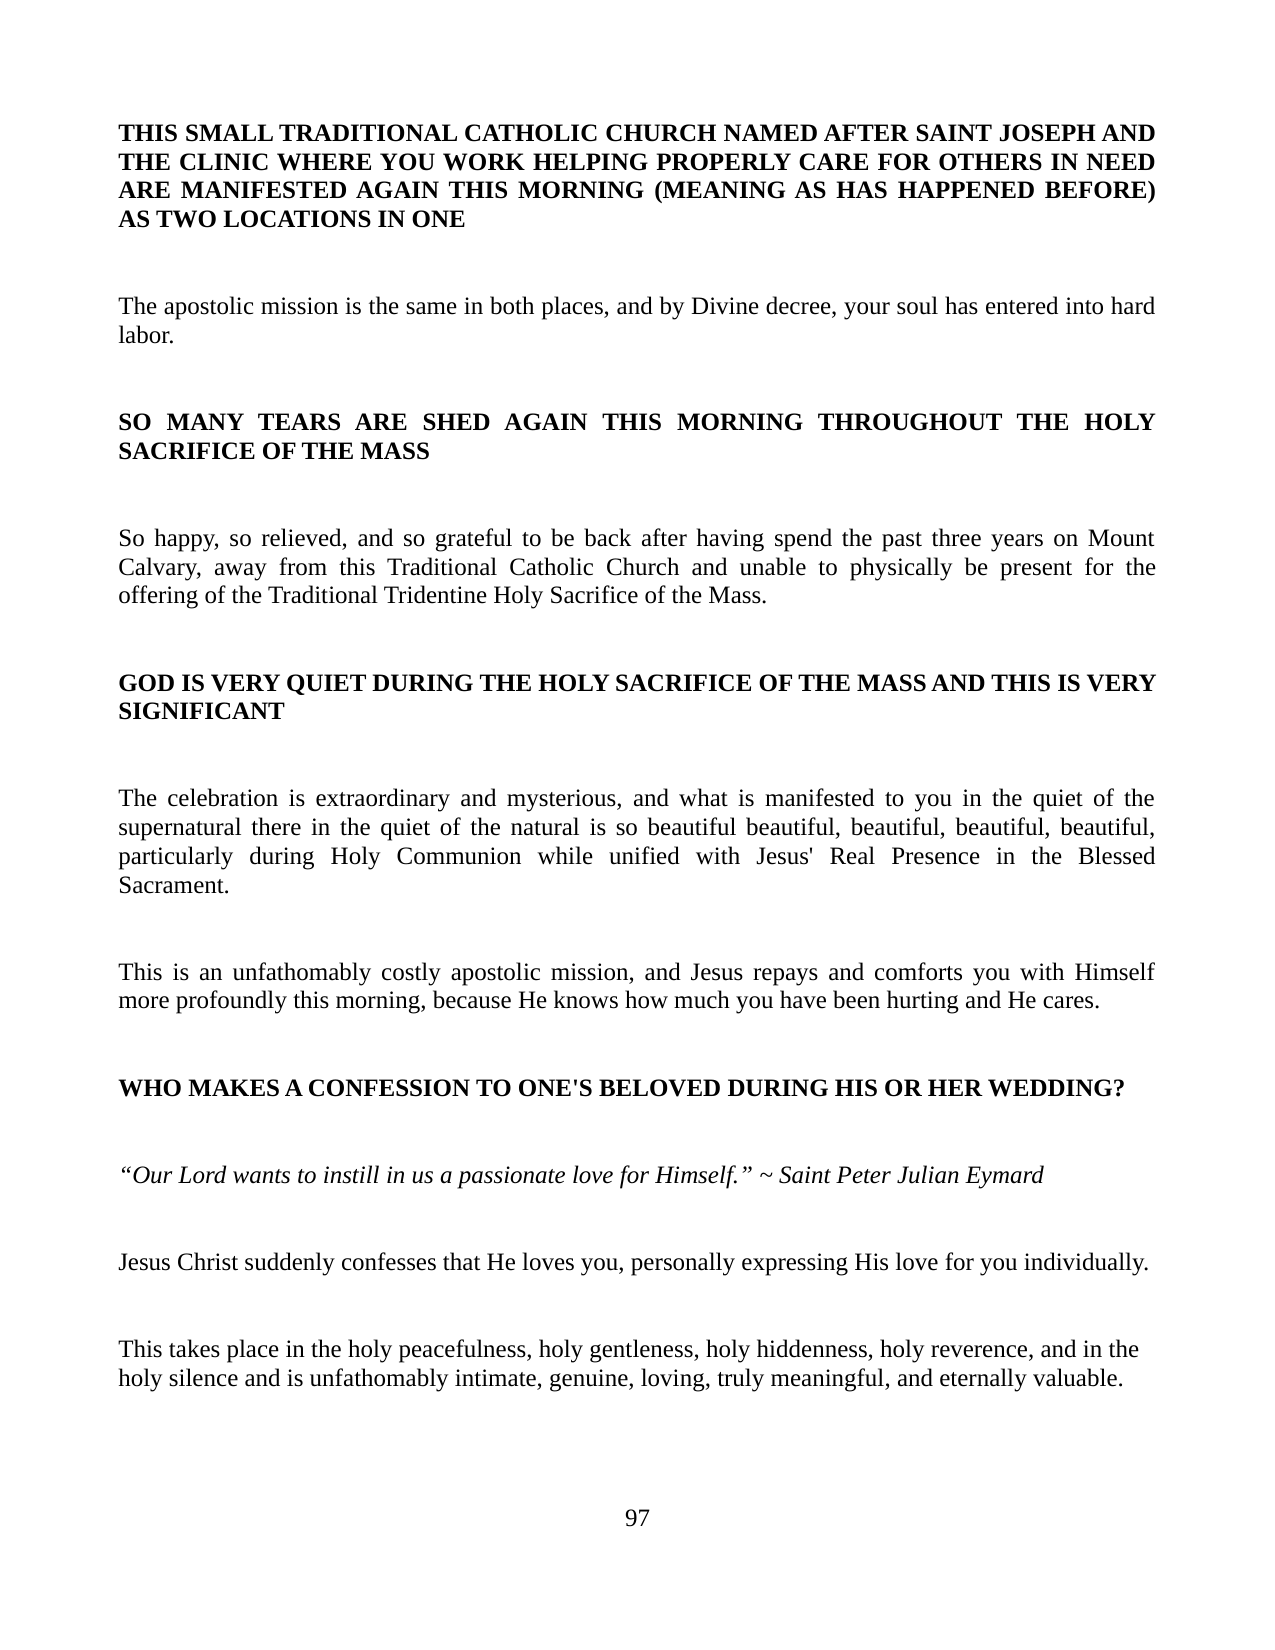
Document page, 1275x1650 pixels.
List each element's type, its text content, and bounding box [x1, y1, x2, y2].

text “Our Lord wants to instill in us a passionate love for Himself.” ~ Saint Peter Julian Eymard [118, 1160, 1157, 1188]
text Jesus Christ suddenly confesses that He loves you, personally expressing His love for you individually. [118, 1247, 1157, 1276]
text WHO MAKES A CONFESSION TO ONE'S BELOVED DURING HIS OR HER WEDDING? [118, 1073, 1157, 1101]
text The apostolic mission is the same in both places, and by Divine decree, your soul has entered into hard labor. [118, 291, 1157, 349]
text The celebration is extraordinary and mysterious, and what is manifested to you in the quiet of the supernatural there in the quiet of the natural is so beautiful beautiful, beautiful, beautiful, beautiful, particularly during Holy Communion while unified with Jesus' Real Presence in the Blessed Sacrament. [118, 783, 1157, 898]
text This is an unfathomably costly apostolic mission, and Jesus repays and comforts you with Himself more profoundly this morning, because He knows how much you have been hurting and He cares. [118, 957, 1157, 1014]
text GOD IS VERY QUIET DURING THE HOLY SACRIFICE OF THE MASS AND THIS IS VERY SIGNIFICANT [118, 668, 1157, 725]
text This takes place in the holy peacefulness, holy gentleness, holy hiddenness, holy reverence, and in the holy silence and is unfathomably intimate, genuine, loving, truly meaningful, and eternally valuable. [118, 1334, 1157, 1391]
text So happy, so relieved, and so grateful to be back after having spend the past three years on Mount Calvary, away from this Traditional Catholic Church and unable to physically be present for the offering of the Traditional Tridentine Holy Sacrifice of the Mass. [118, 523, 1157, 609]
text THIS SMALL TRADITIONAL CATHOLIC CHURCH NAMED AFTER SAINT JOSEPH AND THE CLINIC WHERE YOU WORK HELPING PROPERLY CARE FOR OTHERS IN NEED ARE MANIFESTED AGAIN THIS MORNING (MEANING AS HAS HAPPENED BEFORE) AS TWO LOCATIONS IN ONE [118, 118, 1157, 233]
text SO MANY TEARS ARE SHED AGAIN THIS MORNING THROUGHOUT THE HOLY SACRIFICE OF THE MASS [118, 407, 1157, 465]
